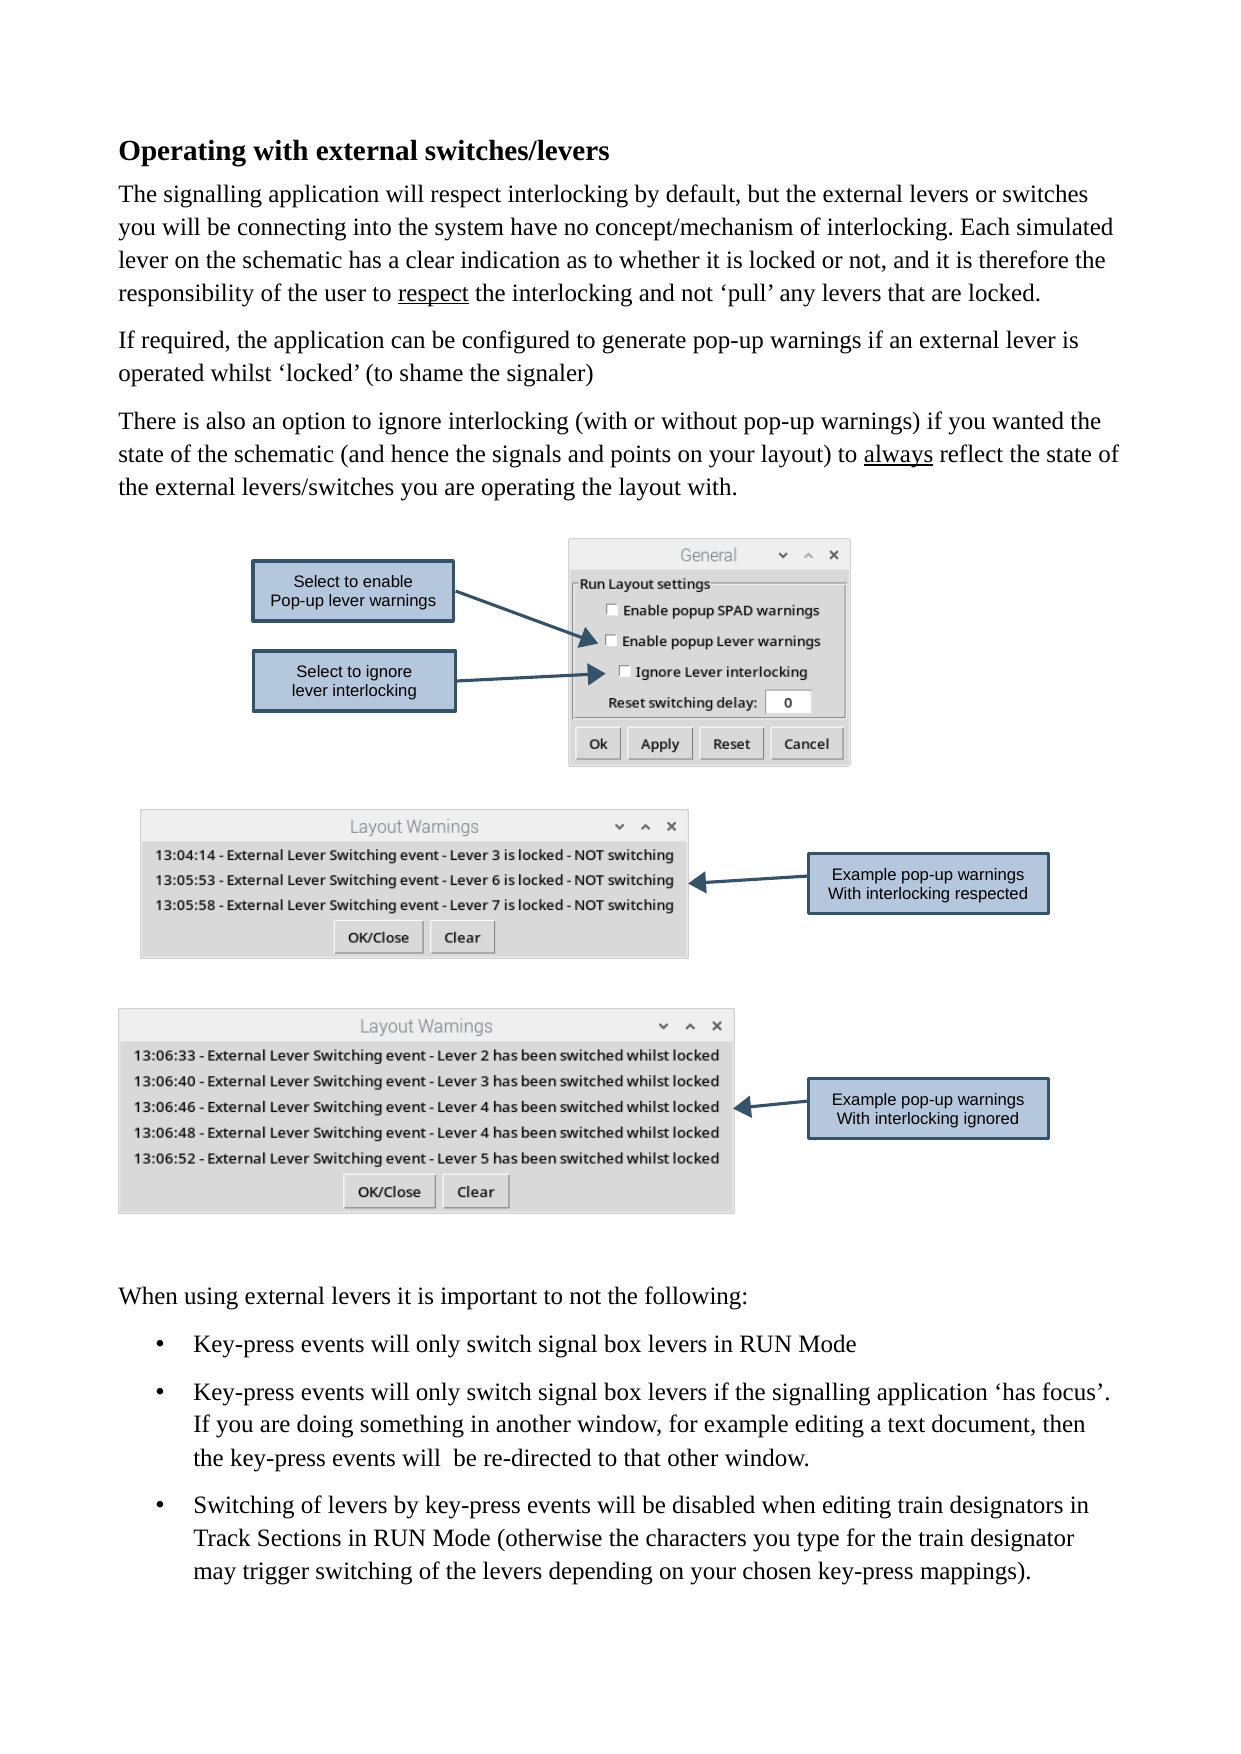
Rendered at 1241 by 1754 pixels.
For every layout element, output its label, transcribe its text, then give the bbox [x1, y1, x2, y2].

picture [140, 809, 689, 959]
subtitle Operating with external switches/levers [118, 133, 1122, 166]
text The signalling application will respect interlocking by default, but the external levers or switches you will be connecting into the system have no concept/mechanism of interlocking. Each simulated lever on the schematic has a clear indication as to whether it is locked or not, and it is therefore the responsibility of the user to respect the interlocking and not ‘pull’ any levers that are locked. [118, 179, 1122, 307]
picture [568, 538, 851, 767]
picture [118, 1008, 735, 1214]
text If required, the application can be configured to generate pop-up warnings if an external lever is operated whilst ‘locked’ (to shame the signaler) [118, 325, 1122, 387]
list Switching of levers by key-press events will be disabled when editing train designators in Track Sections in RUN Mode (otherwise the characters you type for the train designator may trigger switching of the levers depending on your chosen key-press mappings). [156, 1490, 1122, 1585]
list Key-press events will only switch signal box levers in RUN Mode [156, 1329, 1122, 1358]
list Key-press events will only switch signal box levers if the signalling application ‘has focus’. If you are doing something in another window, for example editing a text document, then the key-press events will be re-directed to that other window. [156, 1377, 1122, 1471]
text When using external levers it is important to not the following: [118, 1281, 1122, 1310]
text There is also an option to ignore interlocking (with or without pop-up warnings) if you wanted the state of the schematic (and hence the signals and points on your layout) to always reflect the state of the external levers/switches you are operating the layout with. [118, 406, 1122, 501]
